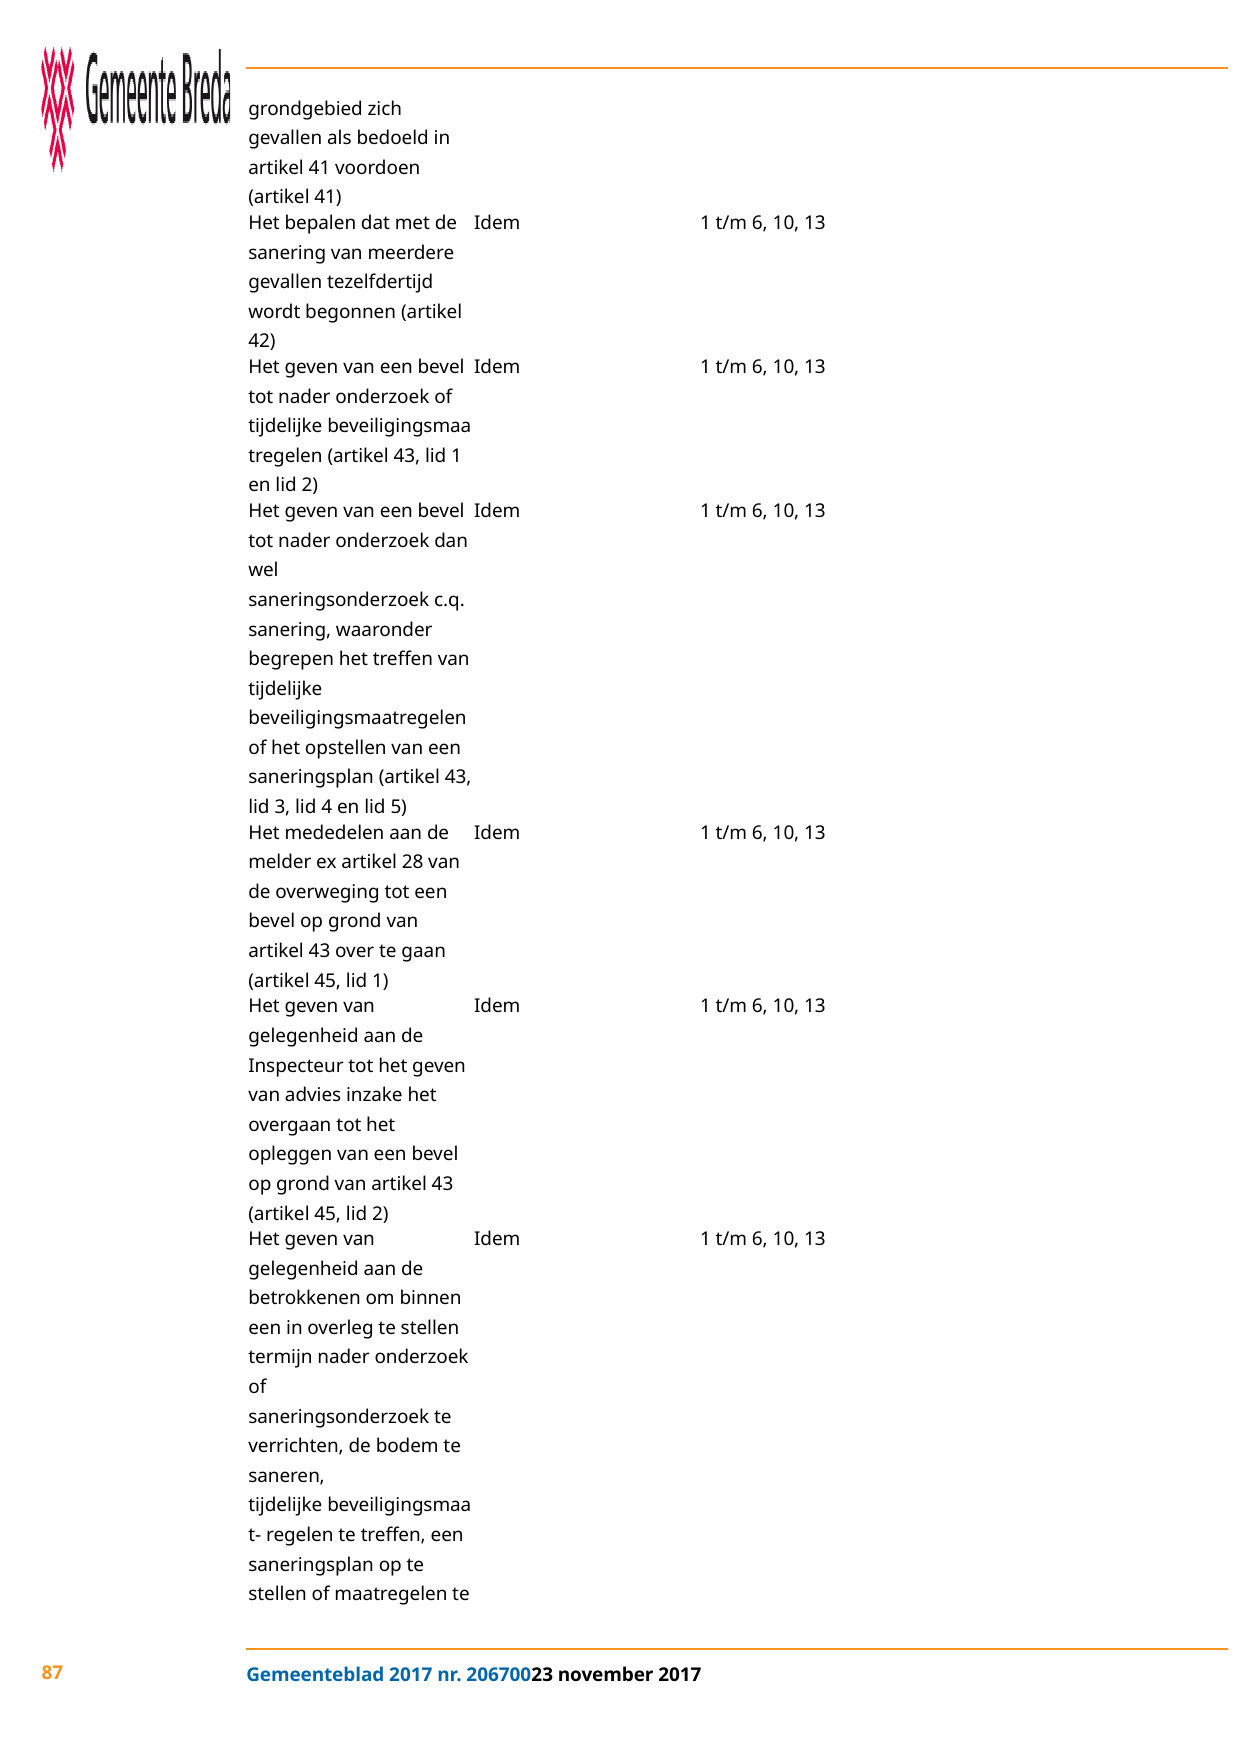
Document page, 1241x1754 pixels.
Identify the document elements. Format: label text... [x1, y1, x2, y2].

table_cell 1 t/m 6, 10, 13 [700, 209, 926, 353]
table_cell Het geven van een bevel tot nader onderzoek of tijdelijke beveiligingsmaatregelen (artikel 43, lid 1 en lid 2) [248, 353, 474, 497]
table_cell Idem [474, 353, 700, 497]
table_cell Het mededelen aan de melder ex artikel 28 van de overweging tot een bevel op grond van artikel 43 over te gaan (artikel 45, lid 1) [248, 819, 474, 993]
table_cell [700, 95, 926, 209]
table_cell Het geven van gelegenheid aan de Inspecteur tot het geven van advies inzake het overgaan tot het opleggen van een bevel op grond van artikel 43 (artikel 45, lid 2) [248, 993, 474, 1225]
table_cell [474, 95, 700, 209]
table_cell [926, 95, 1152, 209]
table_cell 1 t/m 6, 10, 13 [700, 1225, 926, 1606]
table_cell Idem [474, 1225, 700, 1606]
table_cell [926, 209, 1152, 353]
picture [41, 47, 231, 172]
table_cell 1 t/m 6, 10, 13 [700, 819, 926, 993]
table_cell Idem [474, 819, 700, 993]
table_cell 1 t/m 6, 10, 13 [700, 993, 926, 1225]
table_cell Het bepalen dat met de sanering van meerdere gevallen tezelfdertijd wordt begonnen (artikel 42) [248, 209, 474, 353]
table_cell Idem [474, 209, 700, 353]
table_cell [926, 1225, 1152, 1606]
table_cell Het geven van een bevel tot nader onderzoek dan wel saneringsonderzoek c.q. sanering, waaronder begrepen het treffen van tijdelijke beveiligingsmaatregelen of het opstellen van een saneringsplan (artikel 43, lid 3, lid 4 en lid 5) [248, 498, 474, 819]
table_cell 1 t/m 6, 10, 13 [700, 498, 926, 819]
table_cell [926, 353, 1152, 497]
table_cell [926, 819, 1152, 993]
table_cell Idem [474, 993, 700, 1225]
table_cell grondgebied zich gevallen als bedoeld in artikel 41 voordoen (artikel 41) [248, 95, 474, 209]
table_cell [926, 993, 1152, 1225]
table_cell Idem [474, 498, 700, 819]
table_cell 1 t/m 6, 10, 13 [700, 353, 926, 497]
table_cell Het geven van gelegenheid aan de betrokkenen om binnen een in overleg te stellen termijn nader onderzoek of saneringsonderzoek te verrichten, de bodem te saneren, tijdelijke beveiligingsmaat- regelen te treffen, een saneringsplan op te stellen of maatregelen te [248, 1225, 474, 1606]
table_cell [926, 498, 1152, 819]
